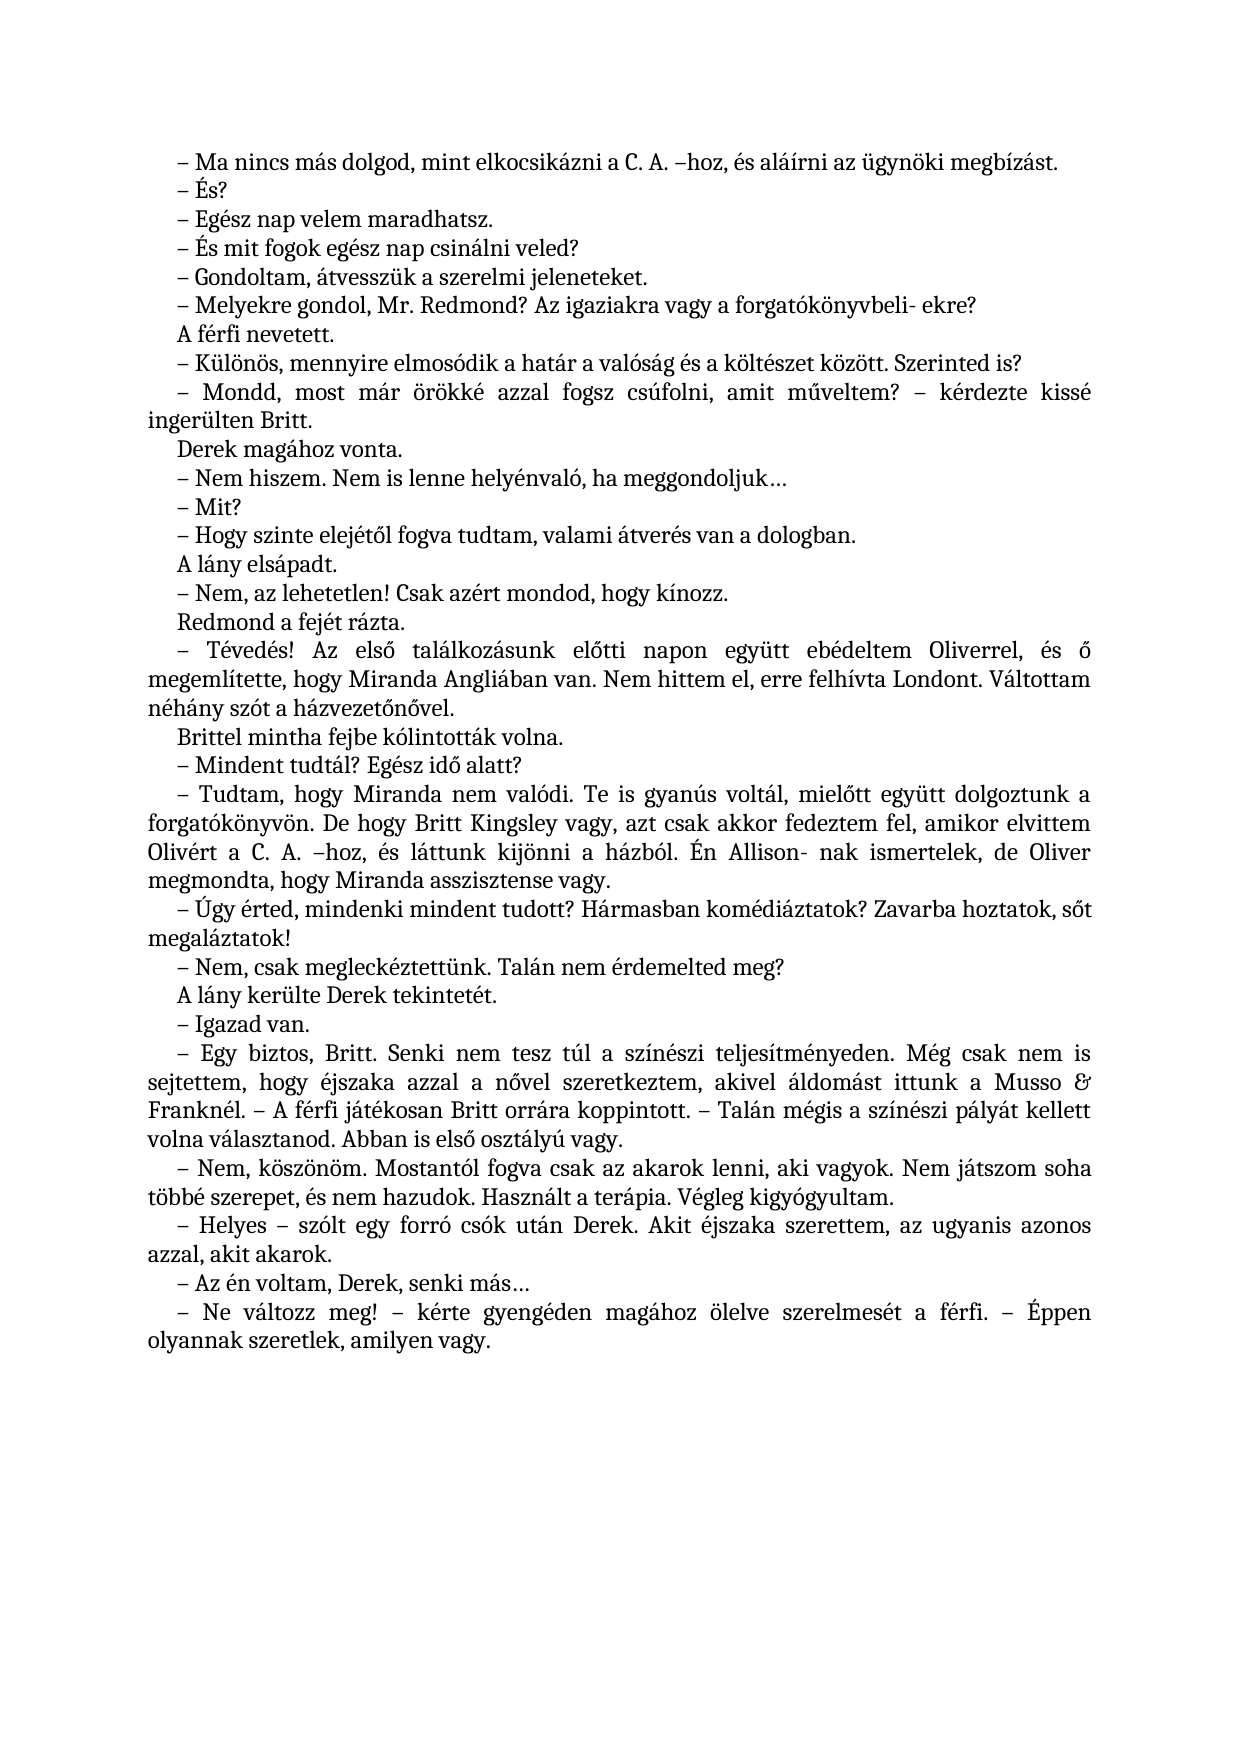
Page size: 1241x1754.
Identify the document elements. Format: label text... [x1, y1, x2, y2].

text – Tudtam, hogy Miranda nem valódi. Te is gyanús voltál, mielőtt együtt dolgoztunk a forgatókönyvön. De hogy Britt Kingsley vagy, azt csak akkor fedeztem fel, amikor elvittem Olivért a C. A. –hoz, és láttunk kijönni a házból. Én Allison- nak ismertelek, de Oliver megmondta, hogy Miranda asszisztense vagy. [148, 780, 1093, 895]
text A lány kerülte Derek tekintetét. [148, 981, 1093, 1010]
text Derek magához vonta. [148, 435, 1093, 464]
text – Hogy szinte elejétől fogva tudtam, valami átverés van a dologban. [148, 521, 1093, 550]
text Brittel mintha fejbe kólintották volna. [148, 723, 1093, 751]
text A férfi nevetett. [148, 320, 1093, 349]
text – Egy biztos, Britt. Senki nem tesz túl a színészi teljesítményeden. Még csak nem is sejtettem, hogy éjszaka azzal a nővel szeretkeztem, akivel áldomást ittunk a Musso & Franknél. – A férfi játékosan Britt orrára koppintott. – Talán mégis a színészi pályát kellett volna választanod. Abban is első osztályú vagy. [148, 1039, 1093, 1154]
text – És mit fogok egész nap csinálni veled? [148, 234, 1093, 263]
text – Mit? [148, 493, 1093, 521]
text – Ne változz meg! – kérte gyengéden magához ölelve szerelmesét a férfi. – Éppen olyannak szeretlek, amilyen vagy. [148, 1298, 1093, 1355]
text – Gondoltam, átvesszük a szerelmi jeleneteket. [148, 263, 1093, 291]
text – Az én voltam, Derek, senki más… [148, 1269, 1093, 1298]
text Redmond a fejét rázta. [148, 608, 1093, 636]
text – Nem hiszem. Nem is lenne helyénvaló, ha meggondoljuk… [148, 464, 1093, 493]
text – Ma nincs más dolgod, mint elkocsikázni a C. A. –hoz, és aláírni az ügynöki megbízást. [148, 148, 1093, 176]
text – Egész nap velem maradhatsz. [148, 205, 1093, 234]
text – Úgy érted, mindenki mindent tudott? Hármasban komédiáztatok? Zavarba hoztatok, sőt megaláztatok! [148, 895, 1093, 953]
text – Melyekre gondol, Mr. Redmond? Az igaziakra vagy a forgatókönyvbeli- ekre? [148, 291, 1093, 320]
text – Igazad van. [148, 1010, 1093, 1039]
text – És? [148, 176, 1093, 205]
text – Tévedés! Az első találkozásunk előtti napon együtt ebédeltem Oliverrel, és ő megemlítette, hogy Miranda Angliában van. Nem hittem el, erre felhívta Londont. Váltottam néhány szót a házvezetőnővel. [148, 636, 1093, 723]
text – Nem, köszönöm. Mostantól fogva csak az akarok lenni, aki vagyok. Nem játszom soha többé szerepet, és nem hazudok. Használt a terápia. Végleg kigyógyultam. [148, 1154, 1093, 1211]
text – Különös, mennyire elmosódik a határ a valóság és a költészet között. Szerinted is? [148, 349, 1093, 378]
text – Mondd, most már örökké azzal fogsz csúfolni, amit műveltem? – kérdezte kissé ingerülten Britt. [148, 378, 1093, 435]
text A lány elsápadt. [148, 550, 1093, 579]
text – Helyes – szólt egy forró csók után Derek. Akit éjszaka szerettem, az ugyanis azonos azzal, akit akarok. [148, 1211, 1093, 1269]
text – Mindent tudtál? Egész idő alatt? [148, 751, 1093, 780]
text – Nem, az lehetetlen! Csak azért mondod, hogy kínozz. [148, 579, 1093, 608]
text – Nem, csak megleckéztettünk. Talán nem érdemelted meg? [148, 953, 1093, 981]
